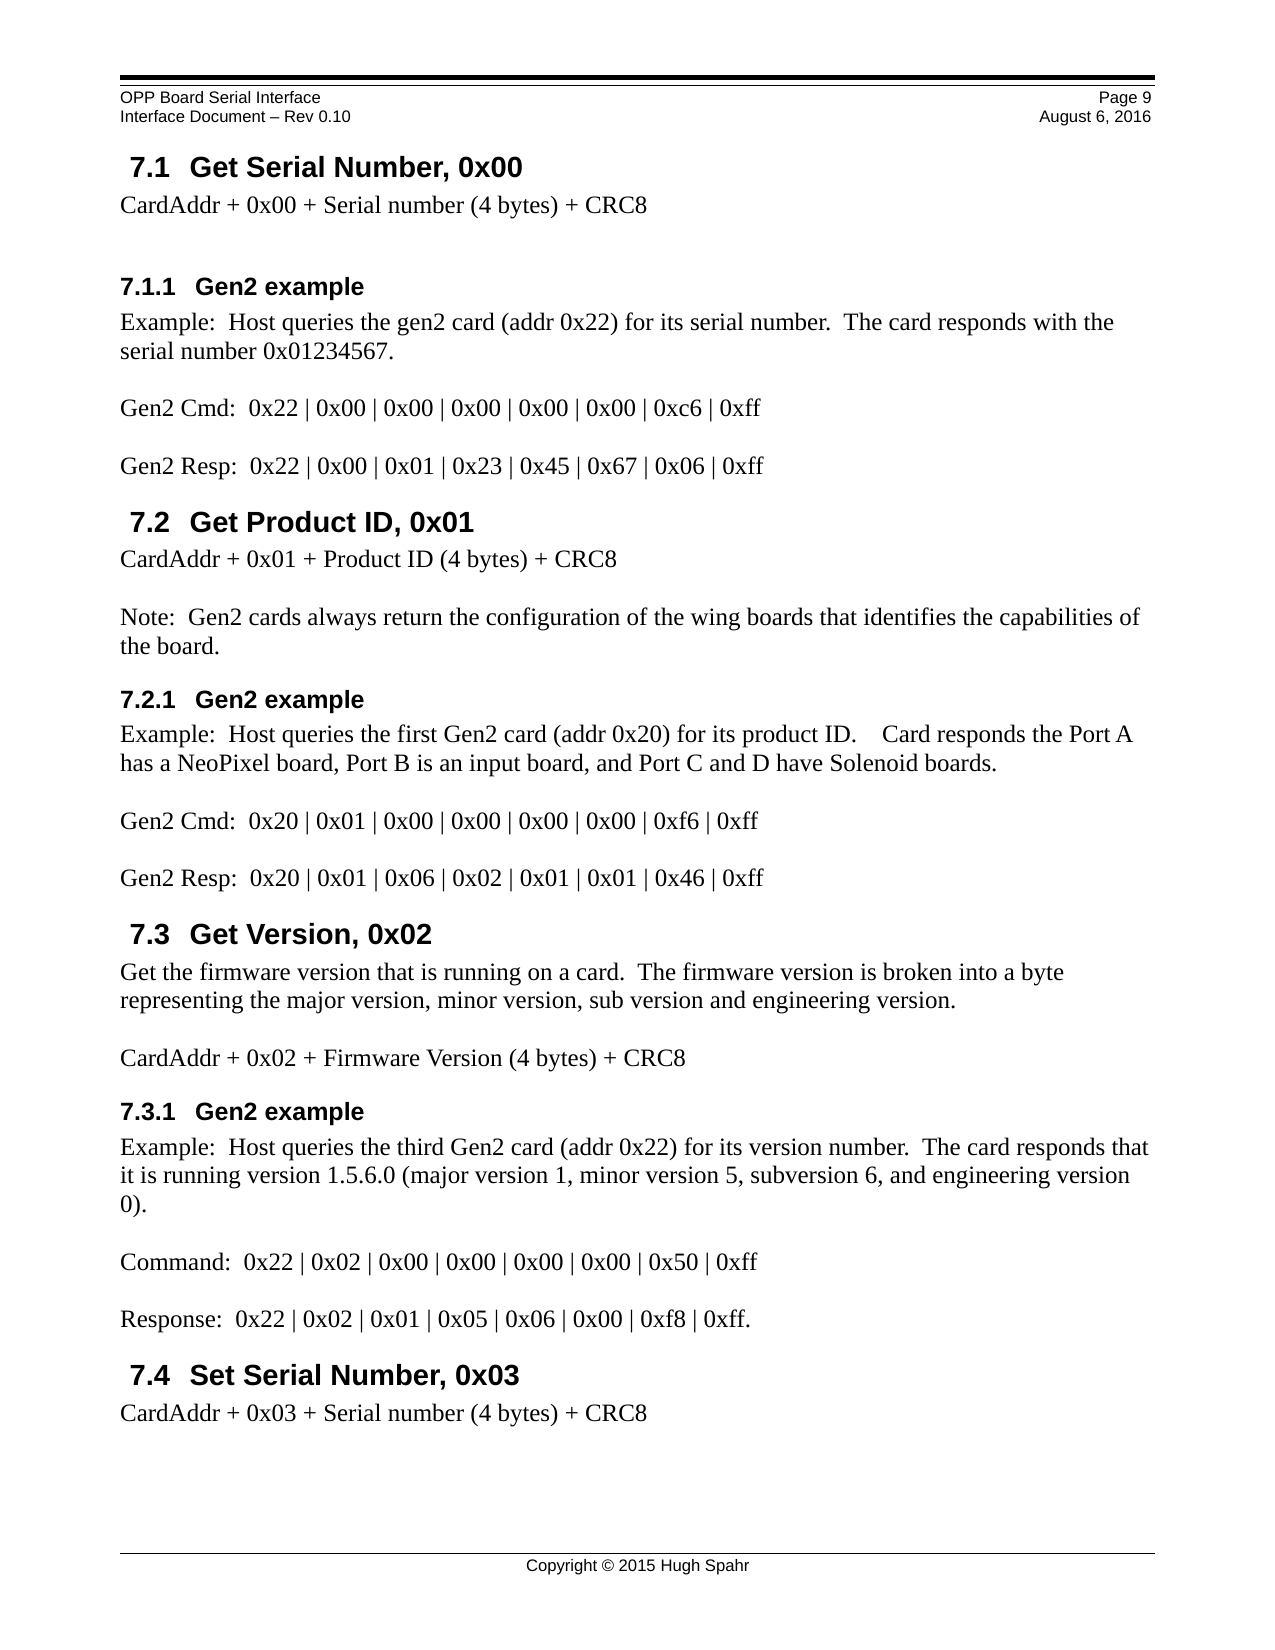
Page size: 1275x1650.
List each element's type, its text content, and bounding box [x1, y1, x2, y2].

text Example: Host queries the gen2 card (addr 0x22) for its serial number. The card responds with the serial number 0x01234567. [120, 307, 1155, 365]
text Example: Host queries the first Gen2 card (addr 0x20) for its product ID. Card responds the Port A has a NeoPixel board, Port B is an input board, and Port C and D have Solenoid boards. [120, 719, 1155, 777]
subtitle Gen2 example [120, 1097, 1155, 1126]
text Example: Host queries the third Gen2 card (addr 0x22) for its version number. The card responds that it is running version 1.5.6.0 (major version 1, minor version 5, subversion 6, and engineering version 0). [120, 1132, 1155, 1218]
text Response: 0x22 | 0x02 | 0x01 | 0x05 | 0x06 | 0x00 | 0xf8 | 0xff. [120, 1304, 1155, 1333]
text Gen2 Cmd: 0x20 | 0x01 | 0x00 | 0x00 | 0x00 | 0x00 | 0xf6 | 0xff [120, 806, 1155, 834]
text CardAddr + 0x00 + Serial number (4 bytes) + CRC8 [120, 190, 1155, 218]
text CardAddr + 0x01 + Product ID (4 bytes) + CRC8 [120, 544, 1155, 573]
subtitle Set Serial Number, 0x03 [129, 1358, 1155, 1392]
subtitle Get Product ID, 0x01 [129, 505, 1155, 538]
text Get the firmware version that is running on a card. The firmware version is broken into a byte representing the major version, minor version, sub version and engineering version. [120, 957, 1155, 1014]
text CardAddr + 0x02 + Firmware Version (4 bytes) + CRC8 [120, 1043, 1155, 1072]
text Command: 0x22 | 0x02 | 0x00 | 0x00 | 0x00 | 0x00 | 0x50 | 0xff [120, 1247, 1155, 1276]
subtitle Gen2 example [120, 684, 1155, 713]
text CardAddr + 0x03 + Serial number (4 bytes) + CRC8 [120, 1398, 1155, 1427]
subtitle Get Version, 0x02 [129, 917, 1155, 951]
subtitle Get Serial Number, 0x00 [129, 150, 1155, 183]
text Gen2 Resp: 0x20 | 0x01 | 0x06 | 0x02 | 0x01 | 0x01 | 0x46 | 0xff [120, 863, 1155, 892]
text Gen2 Resp: 0x22 | 0x00 | 0x01 | 0x23 | 0x45 | 0x67 | 0x06 | 0xff [120, 451, 1155, 480]
subtitle Gen2 example [120, 272, 1155, 301]
text Note: Gen2 cards always return the configuration of the wing boards that identifies the capabilities of the board. [120, 602, 1155, 659]
text Gen2 Cmd: 0x22 | 0x00 | 0x00 | 0x00 | 0x00 | 0x00 | 0xc6 | 0xff [120, 393, 1155, 422]
